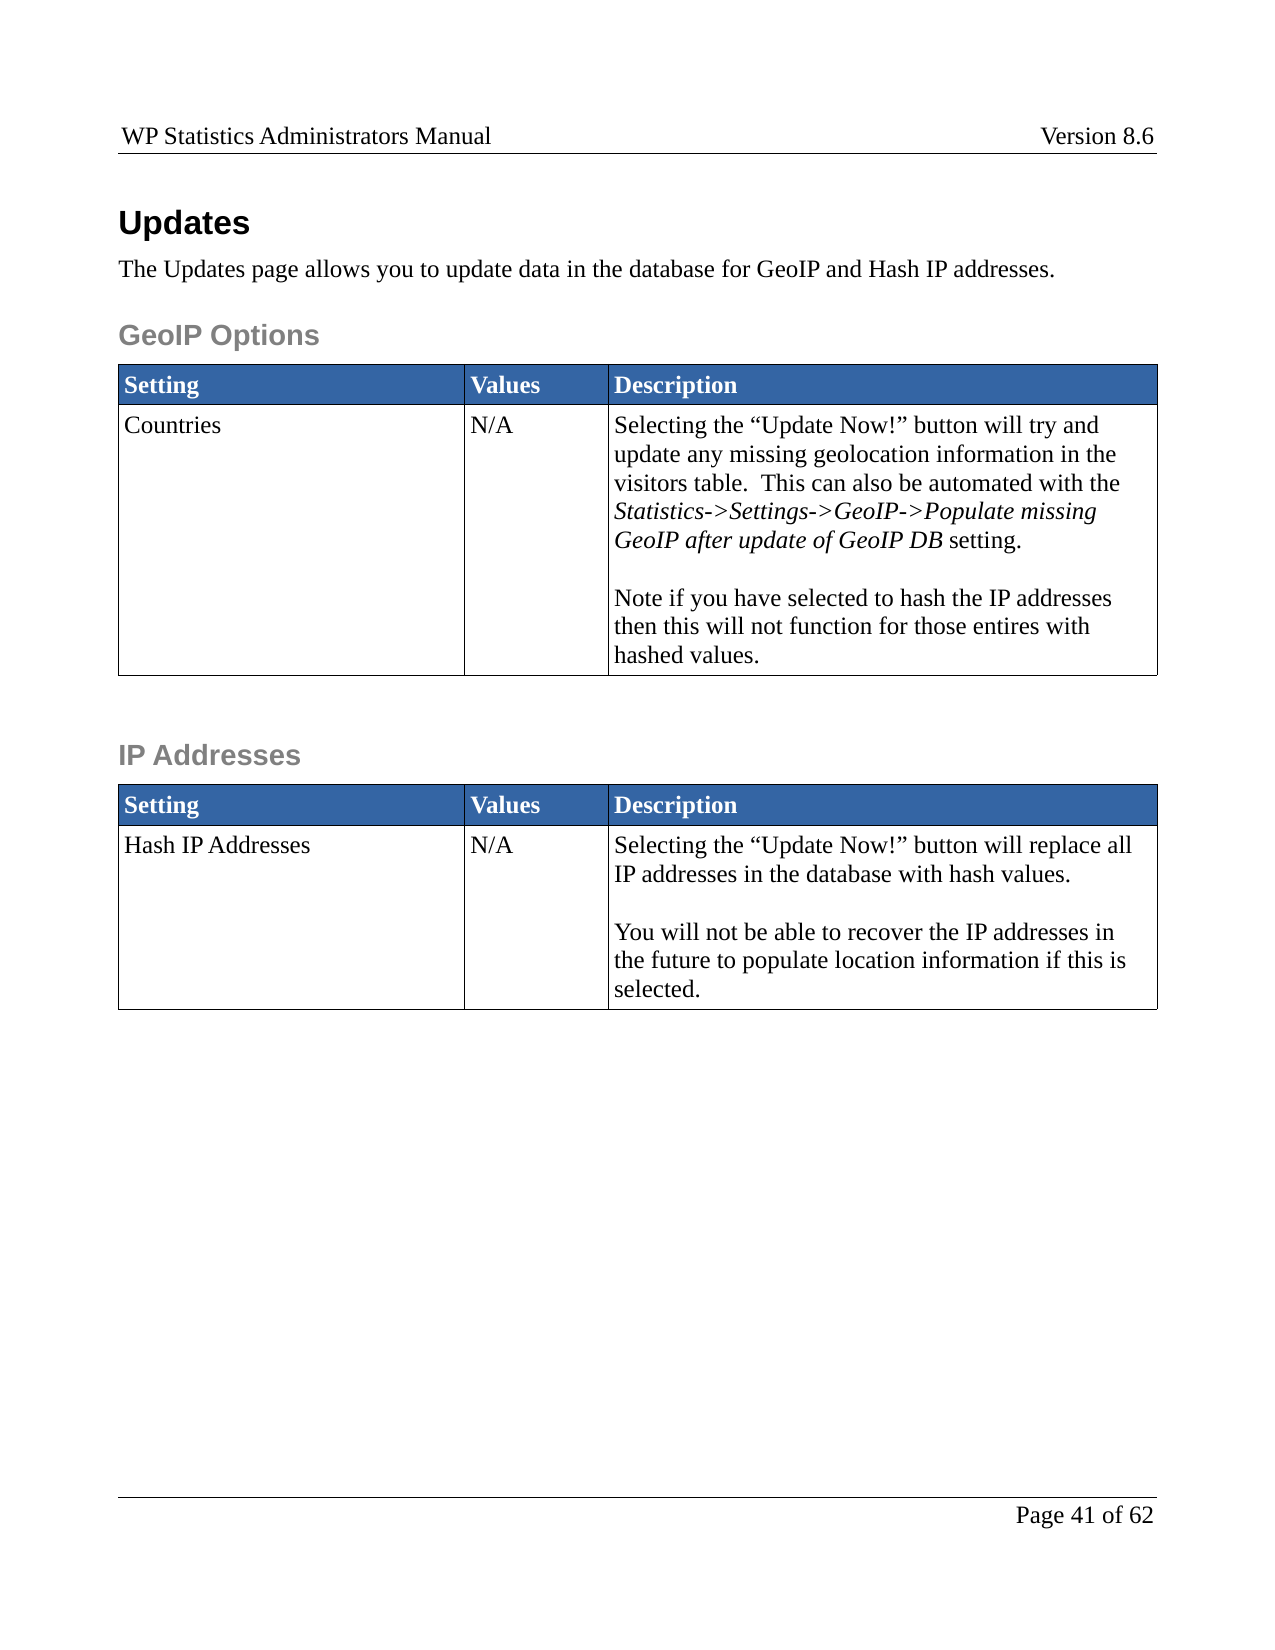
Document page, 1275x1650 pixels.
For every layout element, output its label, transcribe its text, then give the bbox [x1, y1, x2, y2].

table_header Values [465, 365, 608, 404]
table_header Setting [119, 785, 464, 825]
table_cell Countries [119, 405, 464, 674]
table_cell Selecting the “Update Now!” button will replace all IP addresses in the database with hash values. You will not be able to recover the IP addresses in the future to populate location information if this is selected. [609, 826, 1157, 1009]
table_header Setting [119, 365, 464, 404]
table_header Description [609, 365, 1157, 404]
table_cell Hash IP Addresses [119, 826, 464, 1009]
table_cell N/A [465, 405, 608, 674]
table_header Values [465, 785, 608, 825]
text The Updates page allows you to update data in the database for GeoIP and Hash IP addresses. [118, 254, 1157, 283]
subtitle GeoIP Options [118, 318, 1157, 351]
subtitle Updates [118, 203, 1157, 242]
subtitle IP Addresses [118, 738, 1157, 772]
table_cell N/A [465, 826, 608, 1009]
table_header Description [609, 785, 1157, 825]
table_cell Selecting the “Update Now!” button will try and update any missing geolocation information in the visitors table. This can also be automated with the Statistics->Settings->GeoIP->Populate missing GeoIP after update of GeoIP DB setting. Note if you have selected to hash the IP addresses then this will not function for those entires with hashed values. [609, 405, 1157, 674]
